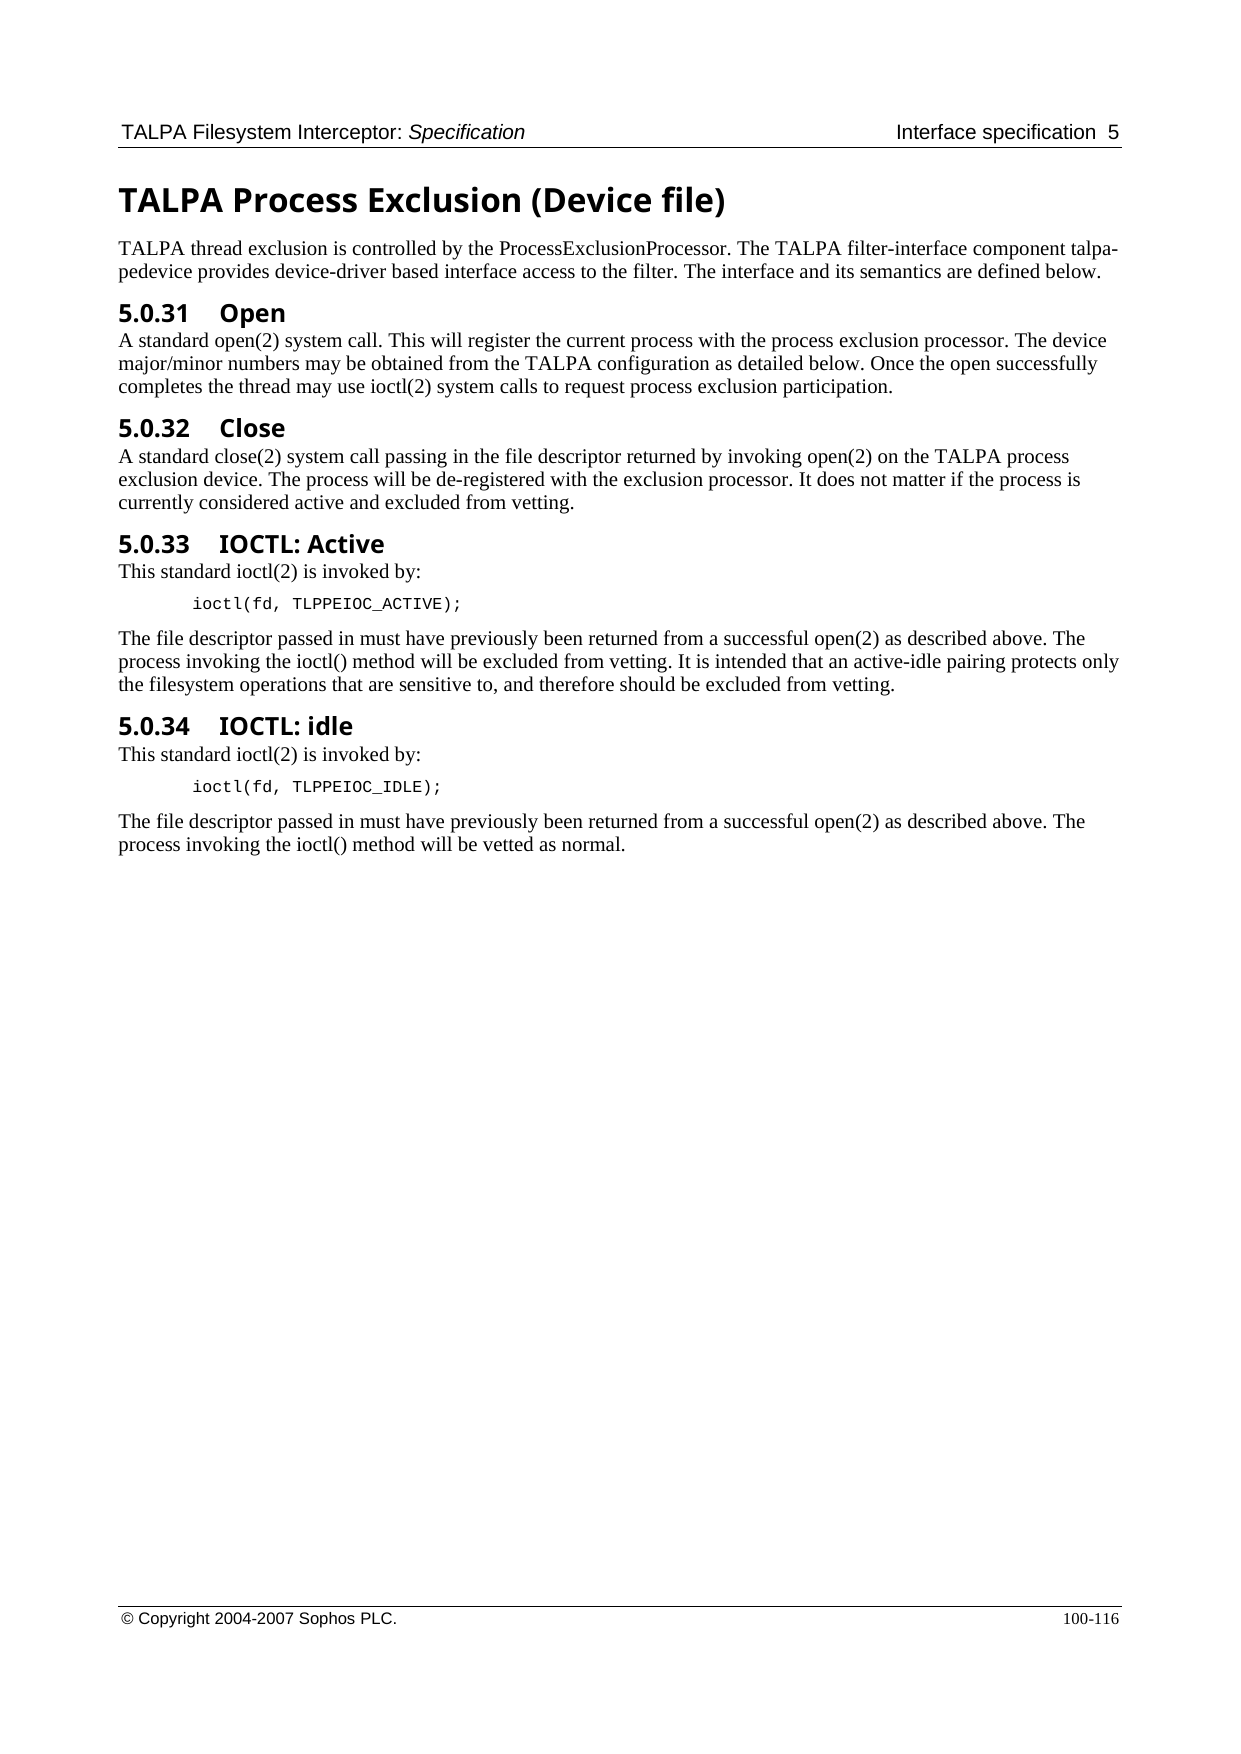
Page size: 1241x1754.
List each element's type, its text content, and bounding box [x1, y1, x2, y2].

subtitle Open [118, 295, 1122, 329]
text A standard open(2) system call. This will register the current process with the process exclusion processor. The device major/minor numbers may be obtained from the TALPA configuration as detailed below. Once the open successfully completes the thread may use ioctl(2) system calls to request process exclusion participation. [118, 329, 1122, 398]
text ioctl(fd, TLPPEIOC_IDLE); [192, 778, 1122, 797]
text The file descriptor passed in must have previously been returned from a successful open(2) as described above. The process invoking the ioctl() method will be excluded from vetting. It is intended that an active-idle pairing protects only the filesystem operations that are sensitive to, and therefore should be excluded from vetting. [118, 627, 1122, 696]
subtitle IOCTL: Active [118, 526, 1122, 560]
subtitle IOCTL: idle [118, 709, 1122, 743]
subtitle Close [118, 411, 1122, 445]
text This standard ioctl(2) is invoked by: [118, 560, 1122, 583]
text TALPA thread exclusion is controlled by the ProcessExclusionProcessor. The TALPA filter-interface component talpa-pedevice provides device-driver based interface access to the filter. The interface and its semantics are defined below. [118, 237, 1122, 283]
text The file descriptor passed in must have previously been returned from a successful open(2) as described above. The process invoking the ioctl() method will be vetted as normal. [118, 810, 1122, 856]
text A standard close(2) system call passing in the file descriptor returned by invoking open(2) on the TALPA process exclusion device. The process will be de-registered with the exclusion processor. It does not matter if the process is currently considered active and excluded from vetting. [118, 445, 1122, 514]
text ioctl(fd, TLPPEIOC_ACTIVE); [192, 596, 1122, 615]
text This standard ioctl(2) is invoked by: [118, 743, 1122, 766]
subtitle TALPA Process Exclusion (Device file) [118, 177, 1122, 222]
